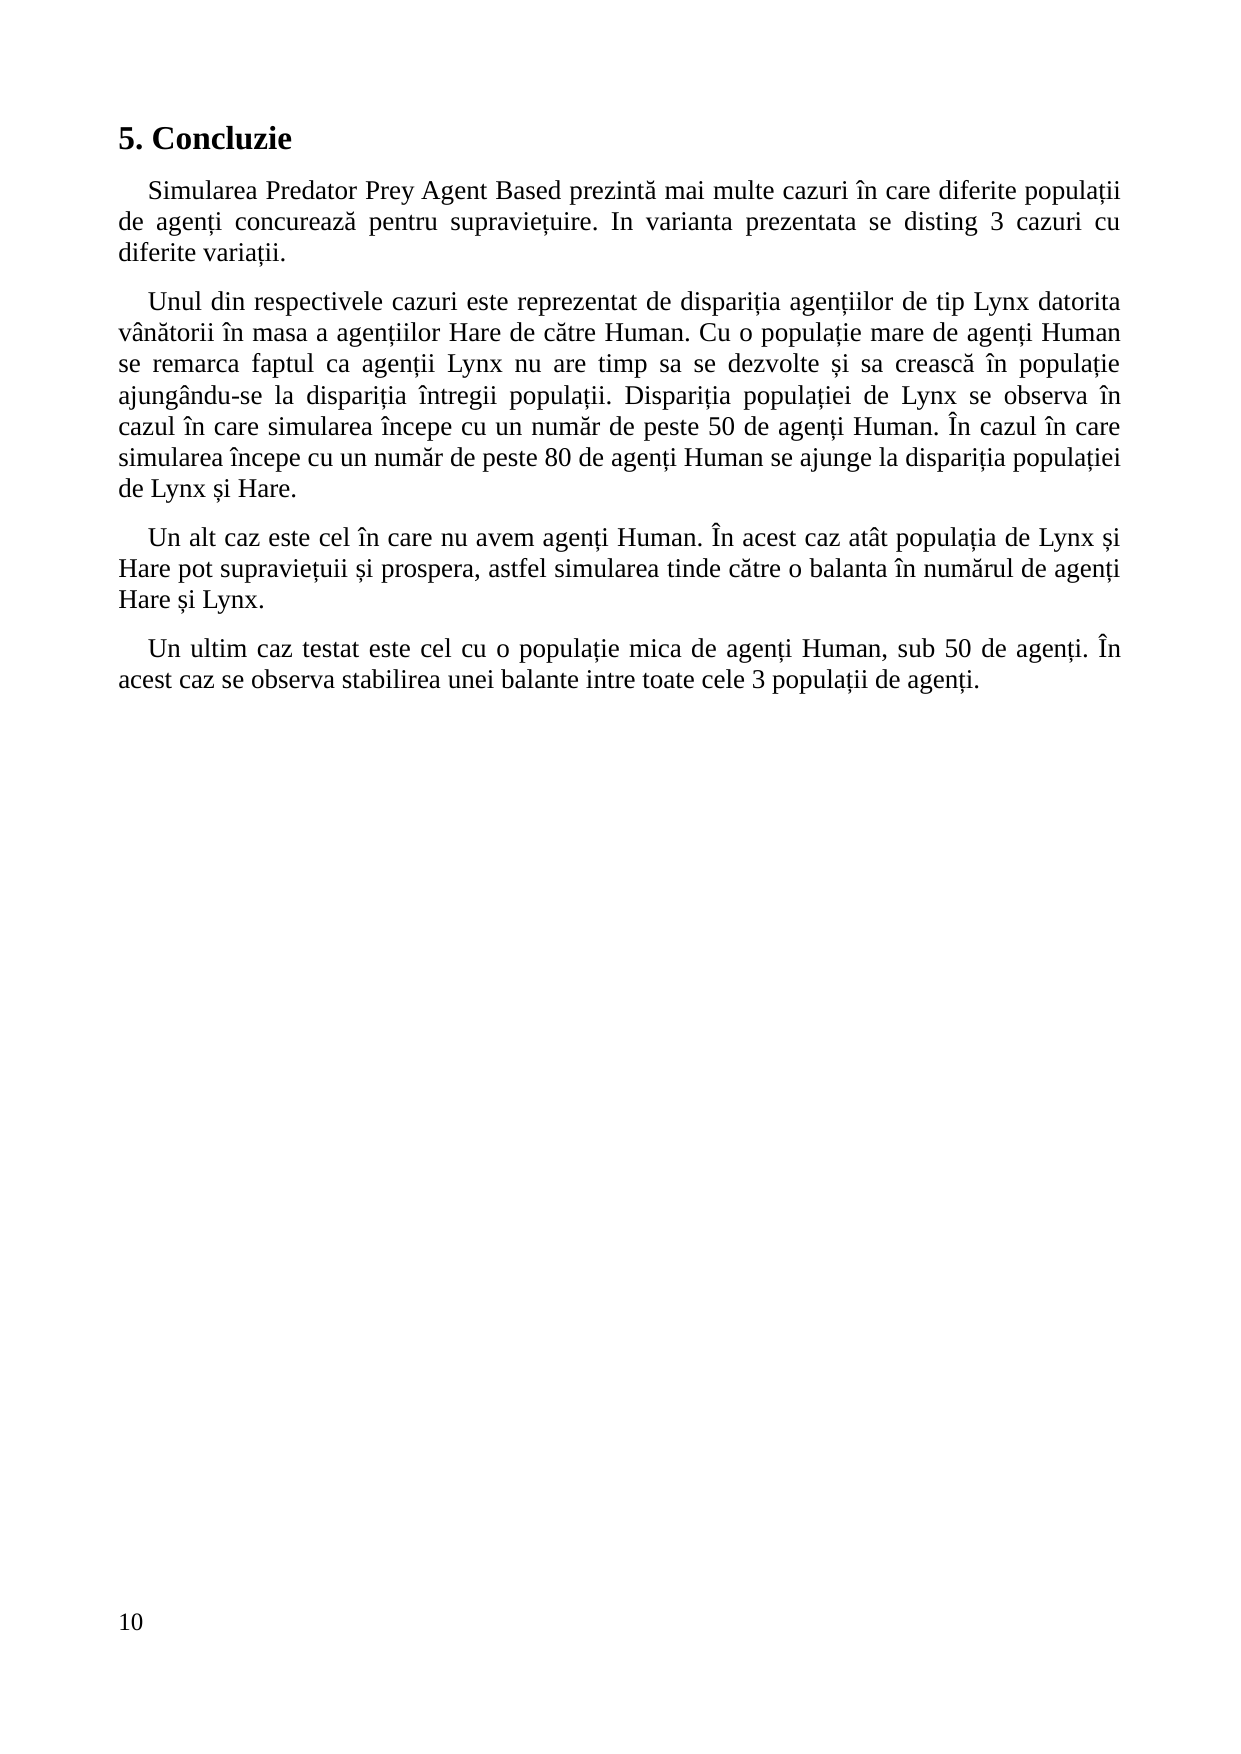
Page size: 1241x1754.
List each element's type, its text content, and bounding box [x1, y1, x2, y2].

text Un alt caz este cel în care nu avem agenți Human. În acest caz atât populația de Lynx și Hare pot supraviețuii și prospera, astfel simularea tinde către o balanta în numărul de agenți Hare și Lynx. [118, 521, 1122, 614]
text Simularea Predator Prey Agent Based prezintă mai multe cazuri în care diferite populații de agenți concurează pentru supraviețuire. In varianta prezentata se disting 3 cazuri cu diferite variații. [118, 174, 1122, 268]
text Un ultim caz testat este cel cu o populație mica de agenți Human, sub 50 de agenți. În acest caz se observa stabilirea unei balante intre toate cele 3 populații de agenți. [118, 632, 1122, 694]
text Unul din respectivele cazuri este reprezentat de dispariția agențiilor de tip Lynx datorita vânătorii în masa a agențiilor Hare de către Human. Cu o populație mare de agenți Human se remarca faptul ca agenții Lynx nu are timp sa se dezvolte și sa crească în populație ajungându-se la dispariția întregii populații. Dispariția populației de Lynx se observa în cazul în care simularea începe cu un număr de peste 50 de agenți Human. În cazul în care simularea începe cu un număr de peste 80 de agenți Human se ajunge la dispariția populației de Lynx și Hare. [118, 285, 1122, 503]
text 5. Concluzie [118, 118, 1122, 156]
